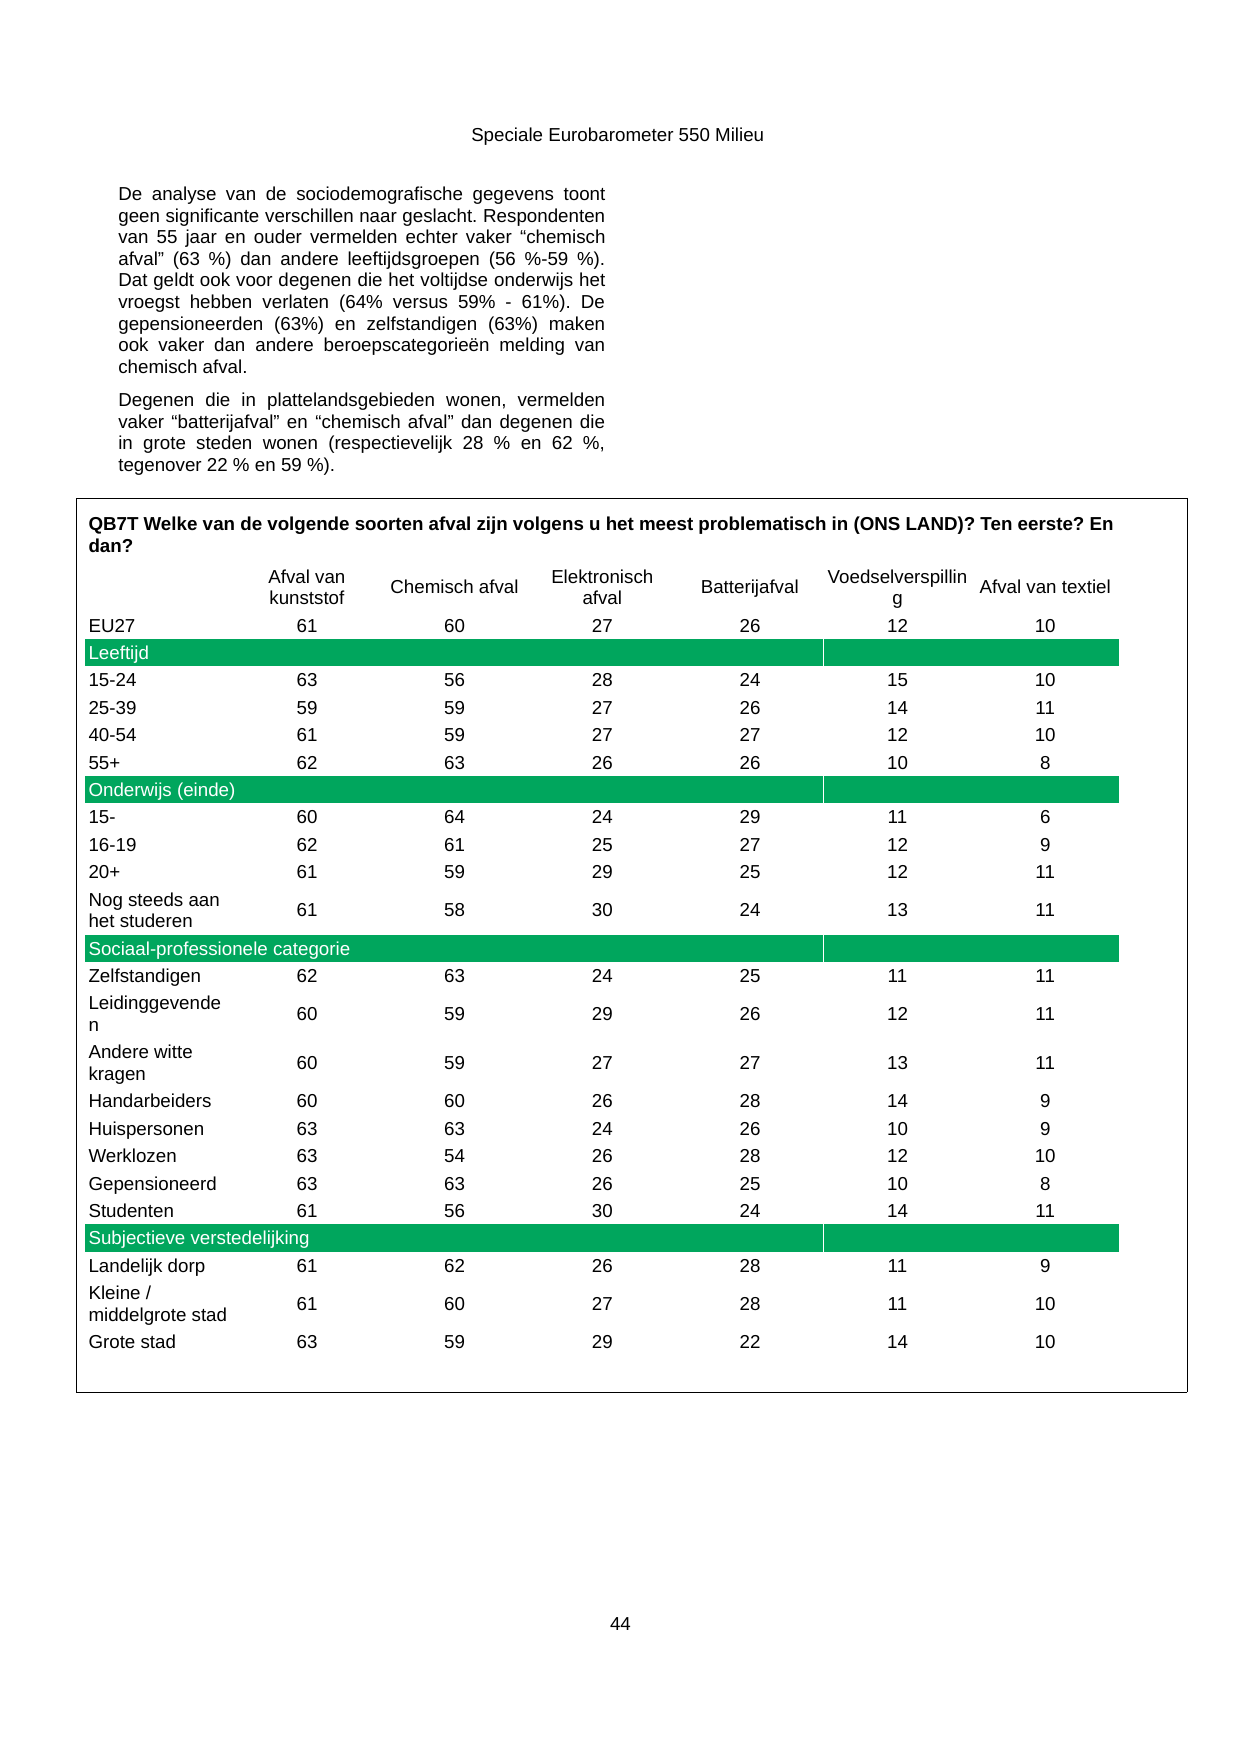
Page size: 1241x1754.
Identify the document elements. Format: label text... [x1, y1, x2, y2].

text Degenen die in plattelandsgebieden wonen, vermelden vaker “batterijafval” en “chemisch afval” dan degenen die in grote steden wonen (respectievelijk 28 % en 62 %, tegenover 22 % en 59 %). [118, 389, 605, 475]
table_cell 14 [824, 1087, 971, 1114]
table_cell 26 [676, 612, 823, 639]
table_cell 10 [824, 1115, 971, 1142]
table_cell 8 [971, 1169, 1119, 1197]
table_cell 26 [528, 1252, 676, 1279]
table_cell 60 [381, 612, 528, 639]
table_cell 12 [824, 612, 971, 639]
table_cell 60 [233, 803, 381, 831]
table_cell 27 [676, 721, 823, 748]
table_cell 63 [233, 666, 381, 694]
table_cell [85, 563, 233, 612]
table_cell 61 [233, 1279, 381, 1328]
table_cell Handarbeiders [85, 1087, 233, 1114]
table_cell 26 [528, 1169, 676, 1197]
table_cell 59 [381, 858, 528, 886]
table_cell 27 [528, 1279, 676, 1328]
table_cell 9 [971, 1087, 1119, 1114]
table_cell 60 [381, 1087, 528, 1114]
table_cell 25 [676, 962, 823, 989]
table_cell 61 [233, 1252, 381, 1279]
table_cell [824, 776, 971, 803]
table_cell 11 [971, 989, 1119, 1038]
table_cell 61 [233, 612, 381, 639]
table_cell 26 [528, 1142, 676, 1169]
table_cell Werklozen [85, 1142, 233, 1169]
table_cell 24 [676, 1197, 823, 1224]
table_cell 63 [381, 1169, 528, 1197]
table_cell 59 [381, 1038, 528, 1087]
table_cell Voedselverspilling [824, 563, 971, 612]
table_cell 28 [676, 1142, 823, 1169]
table_cell 26 [528, 1087, 676, 1114]
table_cell 6 [971, 803, 1119, 831]
table_cell 60 [233, 989, 381, 1038]
table_cell 26 [676, 694, 823, 721]
table_cell 29 [528, 858, 676, 886]
table_cell Grote stad [85, 1328, 233, 1355]
table_cell 29 [528, 1328, 676, 1355]
table_cell 26 [676, 989, 823, 1038]
table_cell 30 [528, 886, 676, 934]
table_cell 9 [971, 831, 1119, 858]
table_cell 8 [971, 749, 1119, 776]
table_cell 61 [381, 831, 528, 858]
table_cell 27 [528, 721, 676, 748]
table_cell 63 [233, 1328, 381, 1355]
table_cell 29 [676, 803, 823, 831]
table_cell Leidinggevenden [85, 989, 233, 1038]
table_cell 9 [971, 1115, 1119, 1142]
table_cell 63 [381, 1115, 528, 1142]
table_cell Landelijk dorp [85, 1252, 233, 1279]
table_cell 59 [233, 694, 381, 721]
table_cell 13 [824, 886, 971, 934]
table_cell [971, 1224, 1119, 1252]
table_cell 61 [233, 721, 381, 748]
table_cell 20+ [85, 858, 233, 886]
table_cell 29 [528, 989, 676, 1038]
table_cell 15 [824, 666, 971, 694]
table_cell 14 [824, 694, 971, 721]
table_cell Nog steeds aan het studeren [85, 886, 233, 934]
table_cell Studenten [85, 1197, 233, 1224]
table_cell 10 [971, 1142, 1119, 1169]
table_cell Afval van kunststof [233, 563, 381, 612]
table_cell 59 [381, 989, 528, 1038]
table_cell 56 [381, 1197, 528, 1224]
table_cell Sociaal-professionele categorie [85, 935, 676, 962]
table_cell [676, 1224, 823, 1252]
table_cell 61 [233, 858, 381, 886]
table_cell 27 [676, 1038, 823, 1087]
table_cell 13 [824, 1038, 971, 1087]
table_cell 12 [824, 858, 971, 886]
table_cell [971, 935, 1119, 962]
table_cell 28 [676, 1279, 823, 1328]
table_cell 26 [676, 749, 823, 776]
table_cell 9 [971, 1252, 1119, 1279]
table_cell 25 [676, 858, 823, 886]
table_cell 62 [233, 962, 381, 989]
table_cell 40-54 [85, 721, 233, 748]
table_cell 14 [824, 1197, 971, 1224]
table_cell 60 [381, 1279, 528, 1328]
table_cell 10 [971, 721, 1119, 748]
table_cell [824, 639, 971, 666]
table_cell 55+ [85, 749, 233, 776]
table_cell 26 [676, 1115, 823, 1142]
table_cell 12 [824, 1142, 971, 1169]
table_cell 62 [233, 749, 381, 776]
table_cell 10 [824, 749, 971, 776]
table_cell 63 [381, 749, 528, 776]
table_cell Leeftijd [85, 639, 676, 666]
table_cell 28 [676, 1252, 823, 1279]
table_cell Subjectieve verstedelijking [85, 1224, 676, 1252]
table_cell Gepensioneerd [85, 1169, 233, 1197]
table_cell 10 [971, 1279, 1119, 1328]
table_cell 62 [233, 831, 381, 858]
table_cell 12 [824, 831, 971, 858]
table_cell 63 [233, 1142, 381, 1169]
table_cell 60 [233, 1087, 381, 1114]
table_header QB7T Welke van de volgende soorten afval zijn volgens u het meest problematisch in (ONS LAND)? Ten eerste? En dan? [85, 507, 1119, 563]
table_cell [971, 776, 1119, 803]
table_cell 27 [676, 831, 823, 858]
table_cell 27 [528, 612, 676, 639]
table_cell 63 [233, 1115, 381, 1142]
table_cell 64 [381, 803, 528, 831]
table_cell Onderwijs (einde) [85, 776, 676, 803]
table_cell 11 [824, 1279, 971, 1328]
table_cell 54 [381, 1142, 528, 1169]
table_cell 62 [381, 1252, 528, 1279]
table_cell EU27 [85, 612, 233, 639]
table_cell 11 [971, 1197, 1119, 1224]
table_cell 28 [528, 666, 676, 694]
table_cell 24 [528, 962, 676, 989]
table_cell 11 [971, 962, 1119, 989]
table_cell 61 [233, 1197, 381, 1224]
table_cell 60 [233, 1038, 381, 1087]
table_cell 14 [824, 1328, 971, 1355]
table_cell 63 [233, 1169, 381, 1197]
table_cell 59 [381, 721, 528, 748]
table_cell 25-39 [85, 694, 233, 721]
table_cell 27 [528, 1038, 676, 1087]
table_cell Huispersonen [85, 1115, 233, 1142]
table_cell [676, 776, 823, 803]
table_cell 22 [676, 1328, 823, 1355]
table_cell 30 [528, 1197, 676, 1224]
table_cell 11 [971, 694, 1119, 721]
table_cell 15- [85, 803, 233, 831]
table_cell Kleine / middelgrote stad [85, 1279, 233, 1328]
table_cell 24 [528, 803, 676, 831]
table_cell 24 [676, 886, 823, 934]
table_cell [676, 639, 823, 666]
table_cell 11 [971, 886, 1119, 934]
table_cell 59 [381, 1328, 528, 1355]
table_cell 27 [528, 694, 676, 721]
table_cell 63 [381, 962, 528, 989]
table_cell 10 [971, 666, 1119, 694]
table_cell Zelfstandigen [85, 962, 233, 989]
table_cell 56 [381, 666, 528, 694]
table_cell 11 [824, 962, 971, 989]
table_cell [971, 639, 1119, 666]
table_cell 61 [233, 886, 381, 934]
table_cell 10 [971, 1328, 1119, 1355]
table_cell 12 [824, 989, 971, 1038]
table_cell 24 [676, 666, 823, 694]
table_cell 28 [676, 1087, 823, 1114]
table_cell 59 [381, 694, 528, 721]
table_cell [824, 935, 971, 962]
table_cell Batterijafval [676, 563, 823, 612]
table_cell [824, 1224, 971, 1252]
table_cell 11 [824, 1252, 971, 1279]
table_cell Elektronisch afval [528, 563, 676, 612]
table_cell [676, 935, 823, 962]
table_cell 12 [824, 721, 971, 748]
table_cell 25 [528, 831, 676, 858]
table_cell Andere witte kragen [85, 1038, 233, 1087]
text De analyse van de sociodemografische gegevens toont geen significante verschillen naar geslacht. Respondenten van 55 jaar en ouder vermelden echter vaker “chemisch afval” (63 %) dan andere leeftijdsgroepen (56 %-59 %). Dat geldt ook voor degenen die het voltijdse onderwijs het vroegst hebben verlaten (64% versus 59% - 61%). De gepensioneerden (63%) en zelfstandigen (63%) maken ook vaker dan andere beroepscategorieën melding van chemisch afval. [118, 183, 605, 377]
table_cell 24 [528, 1115, 676, 1142]
table_cell 58 [381, 886, 528, 934]
table_cell 26 [528, 749, 676, 776]
table_cell 11 [971, 858, 1119, 886]
table_cell 10 [971, 612, 1119, 639]
table_cell 11 [971, 1038, 1119, 1087]
table_cell 11 [824, 803, 971, 831]
table_cell 16-19 [85, 831, 233, 858]
table_cell 10 [824, 1169, 971, 1197]
table_cell Afval van textiel [971, 563, 1119, 612]
table_cell 25 [676, 1169, 823, 1197]
table_cell Chemisch afval [381, 563, 528, 612]
table_cell 15-24 [85, 666, 233, 694]
